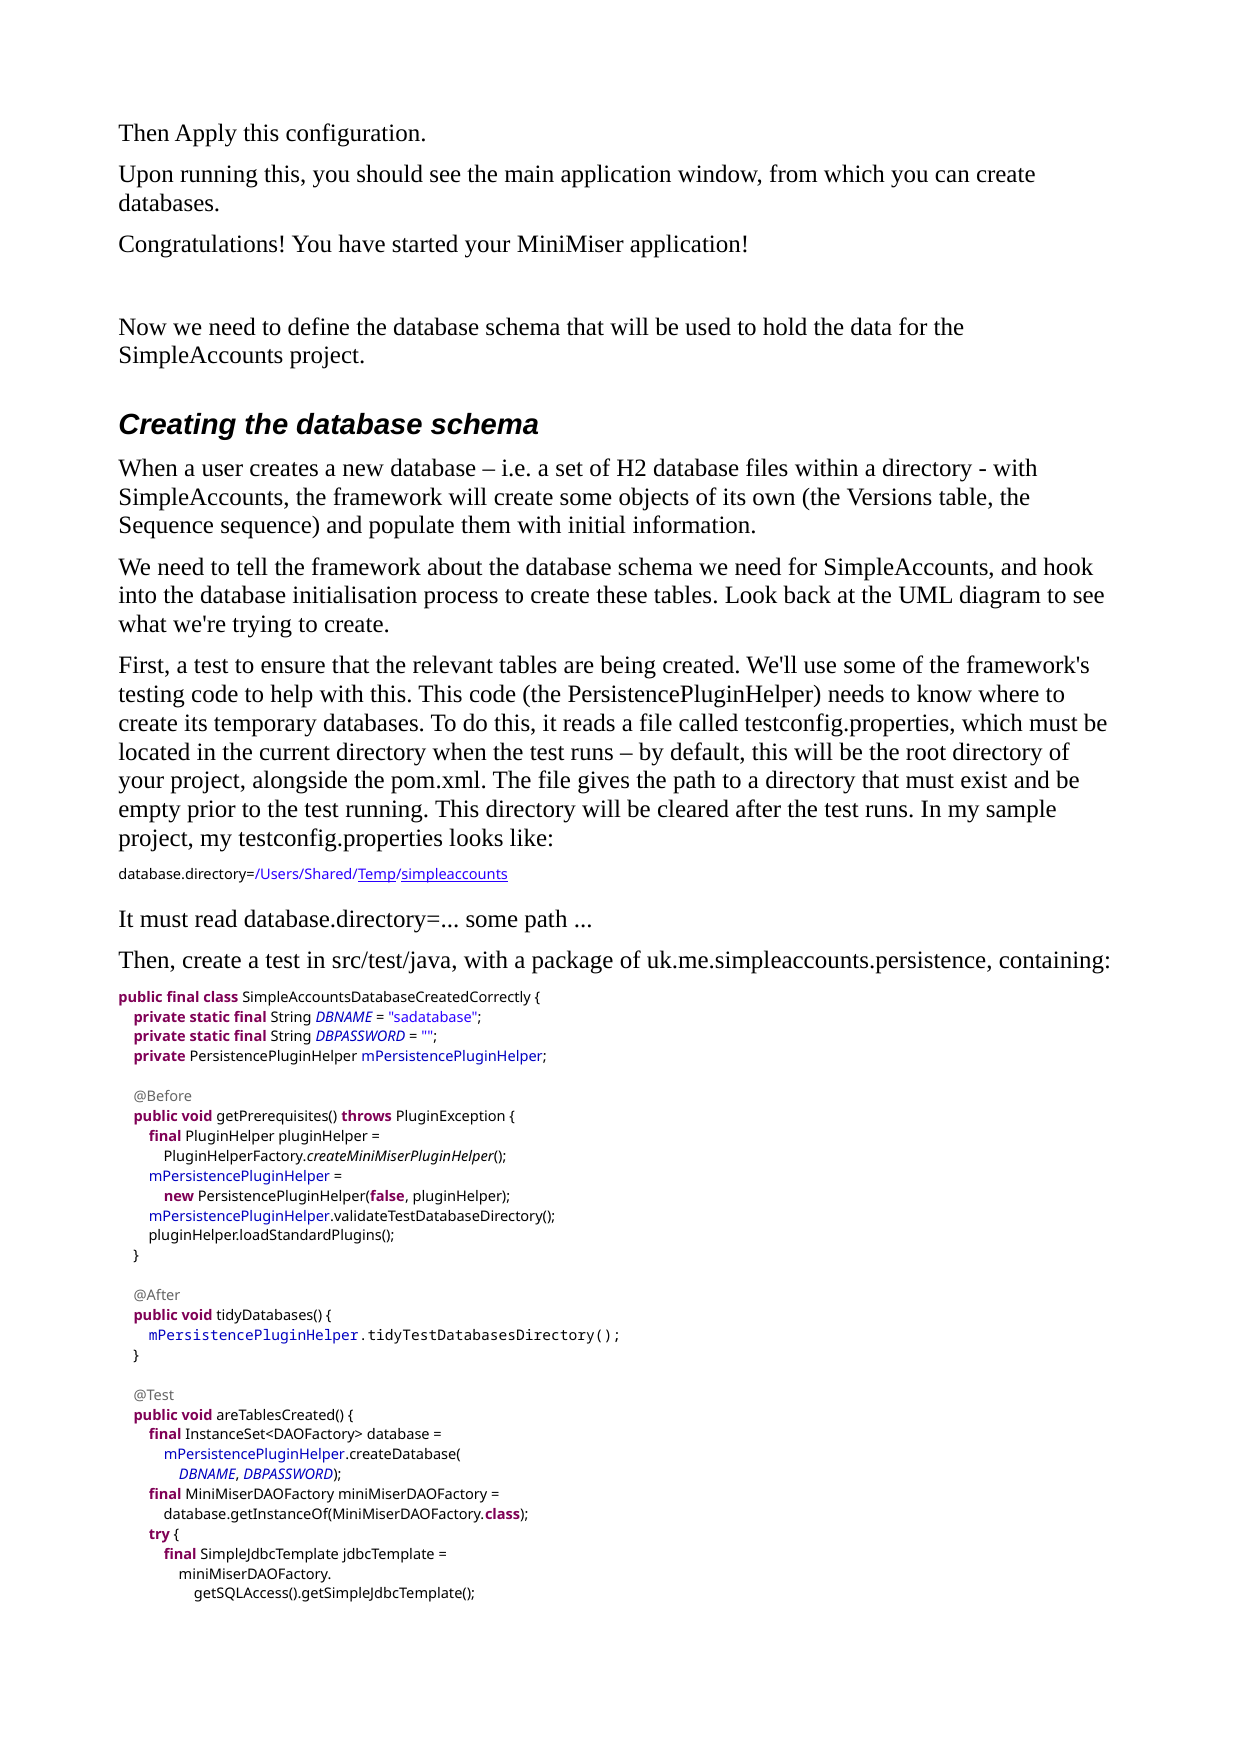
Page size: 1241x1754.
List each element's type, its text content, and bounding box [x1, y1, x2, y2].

text When a user creates a new database – i.e. a set of H2 database files within a directory - with SimpleAccounts, the framework will create some objects of its own (the Versions table, the Sequence sequence) and populate them with initial information. [118, 453, 1122, 539]
text final SimpleJdbcTemplate jdbcTemplate = [118, 1543, 1122, 1563]
text final InstanceSet<DAOFactory> database = [118, 1424, 1122, 1444]
text @Test [118, 1384, 1122, 1404]
text database.directory=/Users/Shared/Temp/simpleaccounts [118, 864, 1122, 884]
text public final class SimpleAccountsDatabaseCreatedCorrectly { [118, 986, 1122, 1006]
text try { [118, 1524, 1122, 1543]
text database.getInstanceOf(MiniMiserDAOFactory.class); [118, 1504, 1122, 1524]
text mPersistencePluginHelper = [118, 1166, 1122, 1185]
text Then, create a test in src/test/java, with a package of uk.me.simpleaccounts.persistence, containing: [118, 945, 1122, 974]
text pluginHelper.loadStandardPlugins(); [118, 1225, 1122, 1245]
text final PluginHelper pluginHelper = [118, 1126, 1122, 1146]
text private static final String DBNAME = "sadatabase"; [118, 1006, 1122, 1026]
text getSQLAccess().getSimpleJdbcTemplate(); [118, 1583, 1122, 1603]
text public void areTablesCreated() { [118, 1404, 1122, 1424]
text @Before [118, 1086, 1122, 1106]
text Then Apply this configuration. [118, 118, 1122, 147]
text private PersistencePluginHelper mPersistencePluginHelper; [118, 1046, 1122, 1066]
text miniMiserDAOFactory. [118, 1563, 1122, 1583]
text Congratulations! You have started your MiniMiser application! [118, 229, 1122, 258]
text @After [118, 1285, 1122, 1305]
text mPersistencePluginHelper.tidyTestDatabasesDirectory(); [118, 1325, 1122, 1344]
text } [118, 1344, 1122, 1364]
text It must read database.directory=... some path ... [118, 904, 1122, 933]
text new PersistencePluginHelper(false, pluginHelper); [118, 1185, 1122, 1205]
text mPersistencePluginHelper.validateTestDatabaseDirectory(); [118, 1205, 1122, 1225]
text Now we need to define the database schema that will be used to hold the data for the SimpleAccounts project. [118, 312, 1122, 369]
text final MiniMiserDAOFactory miniMiserDAOFactory = [118, 1484, 1122, 1504]
text Upon running this, you should see the main application window, from which you can create databases. [118, 159, 1122, 217]
text private static final String DBPASSWORD = ""; [118, 1026, 1122, 1046]
text public void getPrerequisites() throws PluginException { [118, 1106, 1122, 1126]
text First, a test to ensure that the relevant tables are being created. We'll use some of the framework's testing code to help with this. This code (the PersistencePluginHelper) needs to know where to create its temporary databases. To do this, it reads a file called testconfig.properties, which must be located in the current directory when the test runs – by default, this will be the root directory of your project, alongside the pom.xml. The file gives the path to a directory that must exist and be empty prior to the test running. This directory will be cleared after the test runs. In my sample project, my testconfig.properties looks like: [118, 650, 1122, 852]
text mPersistencePluginHelper.createDatabase( [118, 1444, 1122, 1464]
text public void tidyDatabases() { [118, 1305, 1122, 1325]
text } [118, 1245, 1122, 1265]
text We need to tell the framework about the database schema we need for SimpleAccounts, and hook into the database initialisation process to create these tables. Look back at the UML diagram to see what we're trying to create. [118, 552, 1122, 638]
subtitle Creating the database schema [118, 407, 1122, 440]
text DBNAME, DBPASSWORD); [118, 1464, 1122, 1484]
text PluginHelperFactory.createMiniMiserPluginHelper(); [118, 1146, 1122, 1166]
